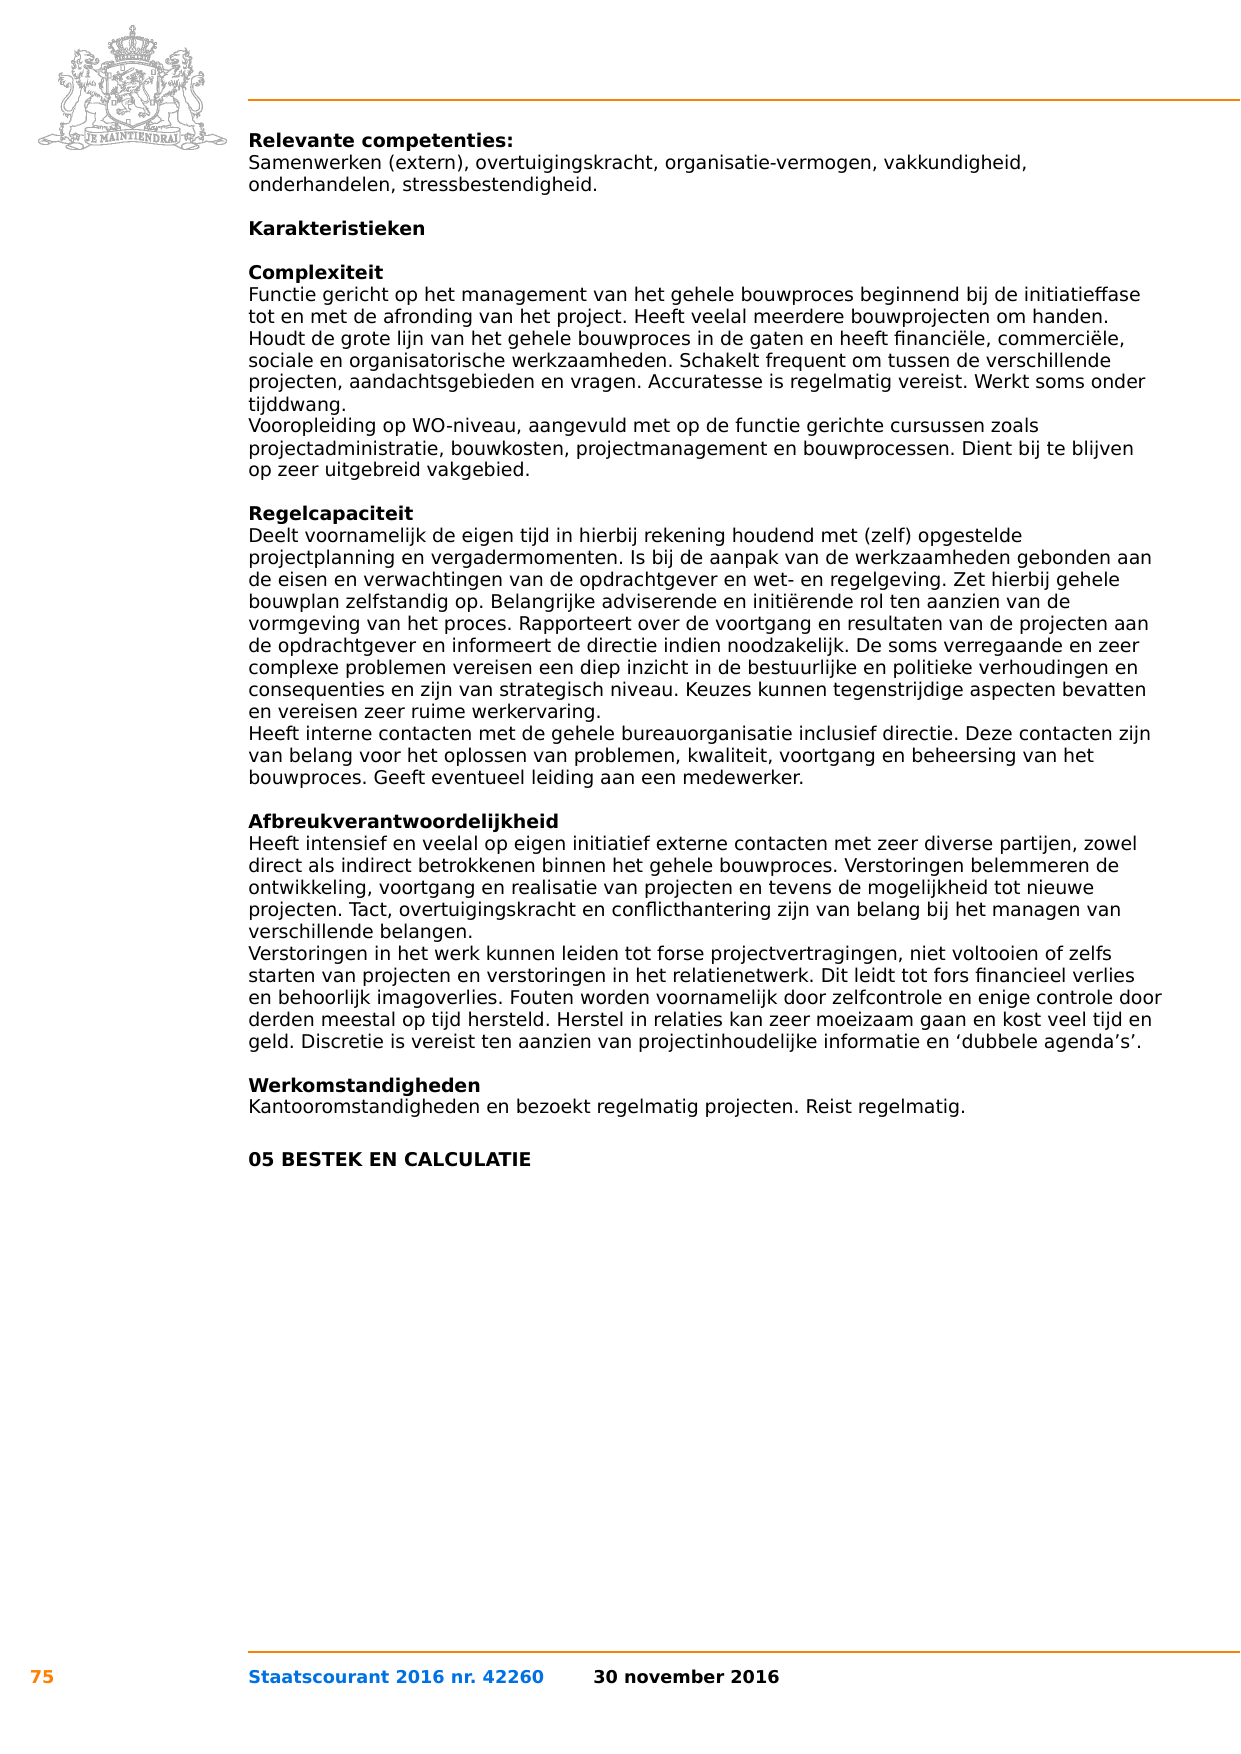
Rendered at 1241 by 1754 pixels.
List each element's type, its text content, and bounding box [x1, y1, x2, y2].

text Verstoringen in het werk kunnen leiden tot forse projectvertragingen, niet voltooien of zelfs starten van projecten en verstoringen in het relatienetwerk. Dit leidt tot fors financieel verlies en behoorlijk imagoverlies. Fouten worden voornamelijk door zelfcontrole en enige controle door derden meestal op tijd hersteld. Herstel in relaties kan zeer moeizaam gaan en kost veel tijd en geld. Discretie is vereist ten aanzien van projectinhoudelijke informatie en ‘dubbele agenda’s’. [248, 943, 1163, 1053]
text Relevante competenties: [248, 130, 1163, 152]
text Samenwerken (extern), overtuigingskracht, organisatie-vermogen, vakkundigheid, onderhandelen, stressbestendigheid. [248, 152, 1163, 196]
text Kantooromstandigheden en bezoekt regelmatig projecten. Reist regelmatig. [248, 1096, 1163, 1118]
text Afbreukverantwoordelijkheid [248, 811, 1163, 833]
subtitle 05 BESTEK EN CALCULATIE [248, 1148, 1163, 1170]
text Deelt voornamelijk de eigen tijd in hierbij rekening houdend met (zelf) opgestelde projectplanning en vergadermomenten. Is bij de aanpak van de werkzaamheden gebonden aan de eisen en verwachtingen van de opdrachtgever en wet- en regelgeving. Zet hierbij gehele bouwplan zelfstandig op. Belangrijke adviserende en initiërende rol ten aanzien van de vormgeving van het proces. Rapporteert over de voortgang en resultaten van de projecten aan de opdrachtgever en informeert de directie indien noodzakelijk. De soms verregaande en zeer complexe problemen vereisen een diep inzicht in de bestuurlijke en politieke verhoudingen en consequenties en zijn van strategisch niveau. Keuzes kunnen tegenstrijdige aspecten bevatten en vereisen zeer ruime werkervaring. [248, 525, 1163, 723]
text Werkomstandigheden [248, 1074, 1163, 1096]
text Heeft intensief en veelal op eigen initiatief externe contacten met zeer diverse partijen, zowel direct als indirect betrokkenen binnen het gehele bouwproces. Verstoringen belemmeren de ontwikkeling, voortgang en realisatie van projecten en tevens de mogelijkheid tot nieuwe projecten. Tact, overtuigingskracht en conflicthantering zijn van belang bij het managen van verschillende belangen. [248, 833, 1163, 943]
text Functie gericht op het management van het gehele bouwproces beginnend bij de initiatieffase tot en met de afronding van het project. Heeft veelal meerdere bouwprojecten om handen. Houdt de grote lijn van het gehele bouwproces in de gaten en heeft financiële, commerciële, sociale en organisatorische werkzaamheden. Schakelt frequent om tussen de verschillende projecten, aandachtsgebieden en vragen. Accuratesse is regelmatig vereist. Werkt soms onder tijddwang. [248, 283, 1163, 415]
text Complexiteit [248, 262, 1163, 283]
text Karakteristieken [248, 218, 1163, 240]
text Vooropleiding op WO-niveau, aangevuld met op de functie gerichte cursussen zoals projectadministratie, bouwkosten, projectmanagement en bouwprocessen. Dient bij te blijven op zeer uitgebreid vakgebied. [248, 415, 1163, 481]
text Regelcapaciteit [248, 503, 1163, 525]
picture [38, 25, 227, 150]
text Heeft interne contacten met de gehele bureauorganisatie inclusief directie. Deze contacten zijn van belang voor het oplossen van problemen, kwaliteit, voortgang en beheersing van het bouwproces. Geeft eventueel leiding aan een medewerker. [248, 723, 1163, 789]
